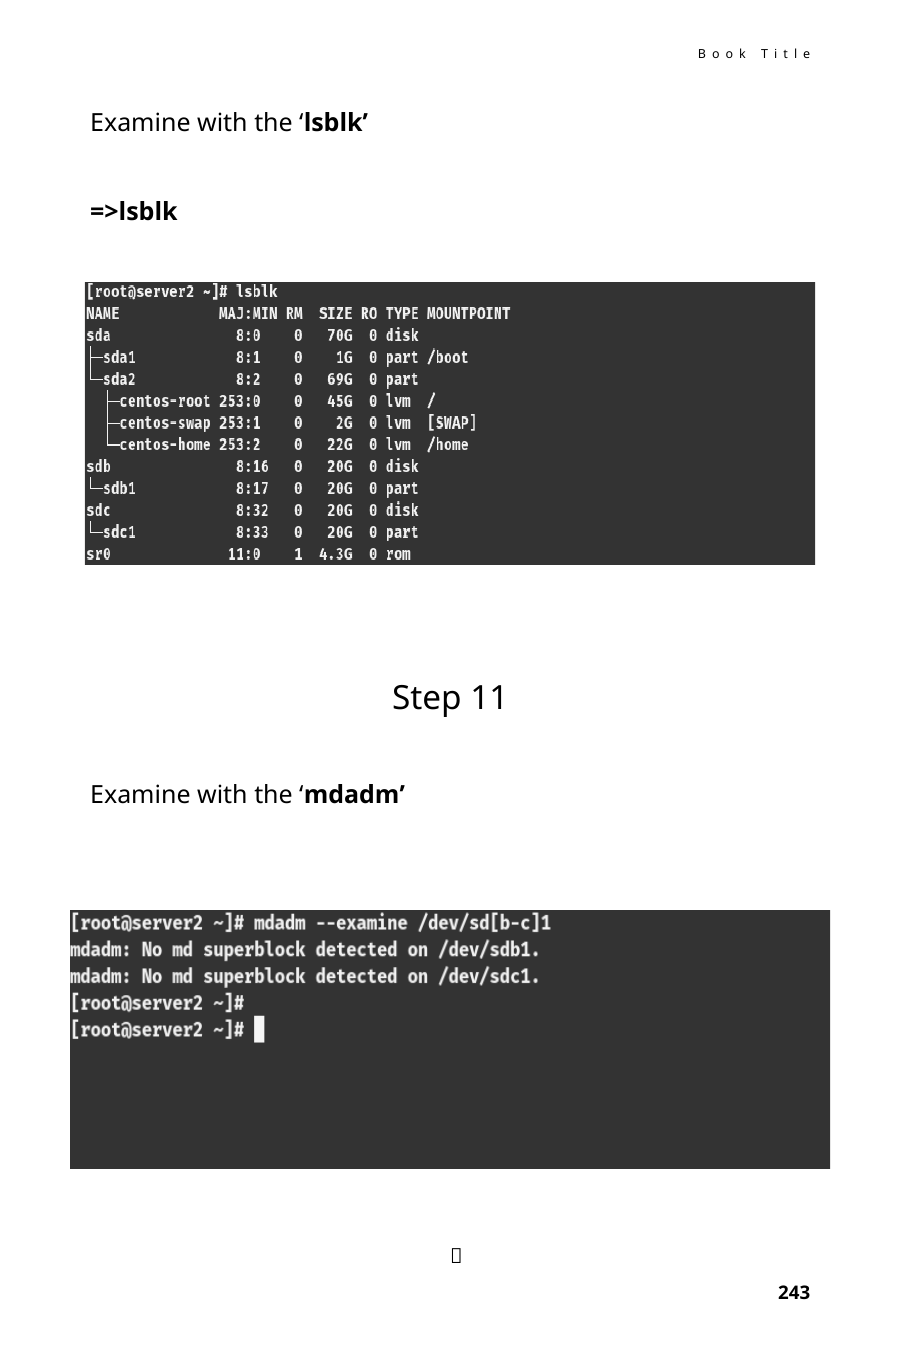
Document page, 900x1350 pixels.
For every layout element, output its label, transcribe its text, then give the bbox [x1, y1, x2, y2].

text Examine with the ‘lsblk’ [90, 105, 810, 139]
picture [84, 282, 816, 565]
text =>lsblk [90, 193, 810, 228]
picture [70, 910, 831, 1169]
text Examine with the ‘mdadm’ [90, 777, 810, 811]
text Step 11 [90, 674, 810, 719]
